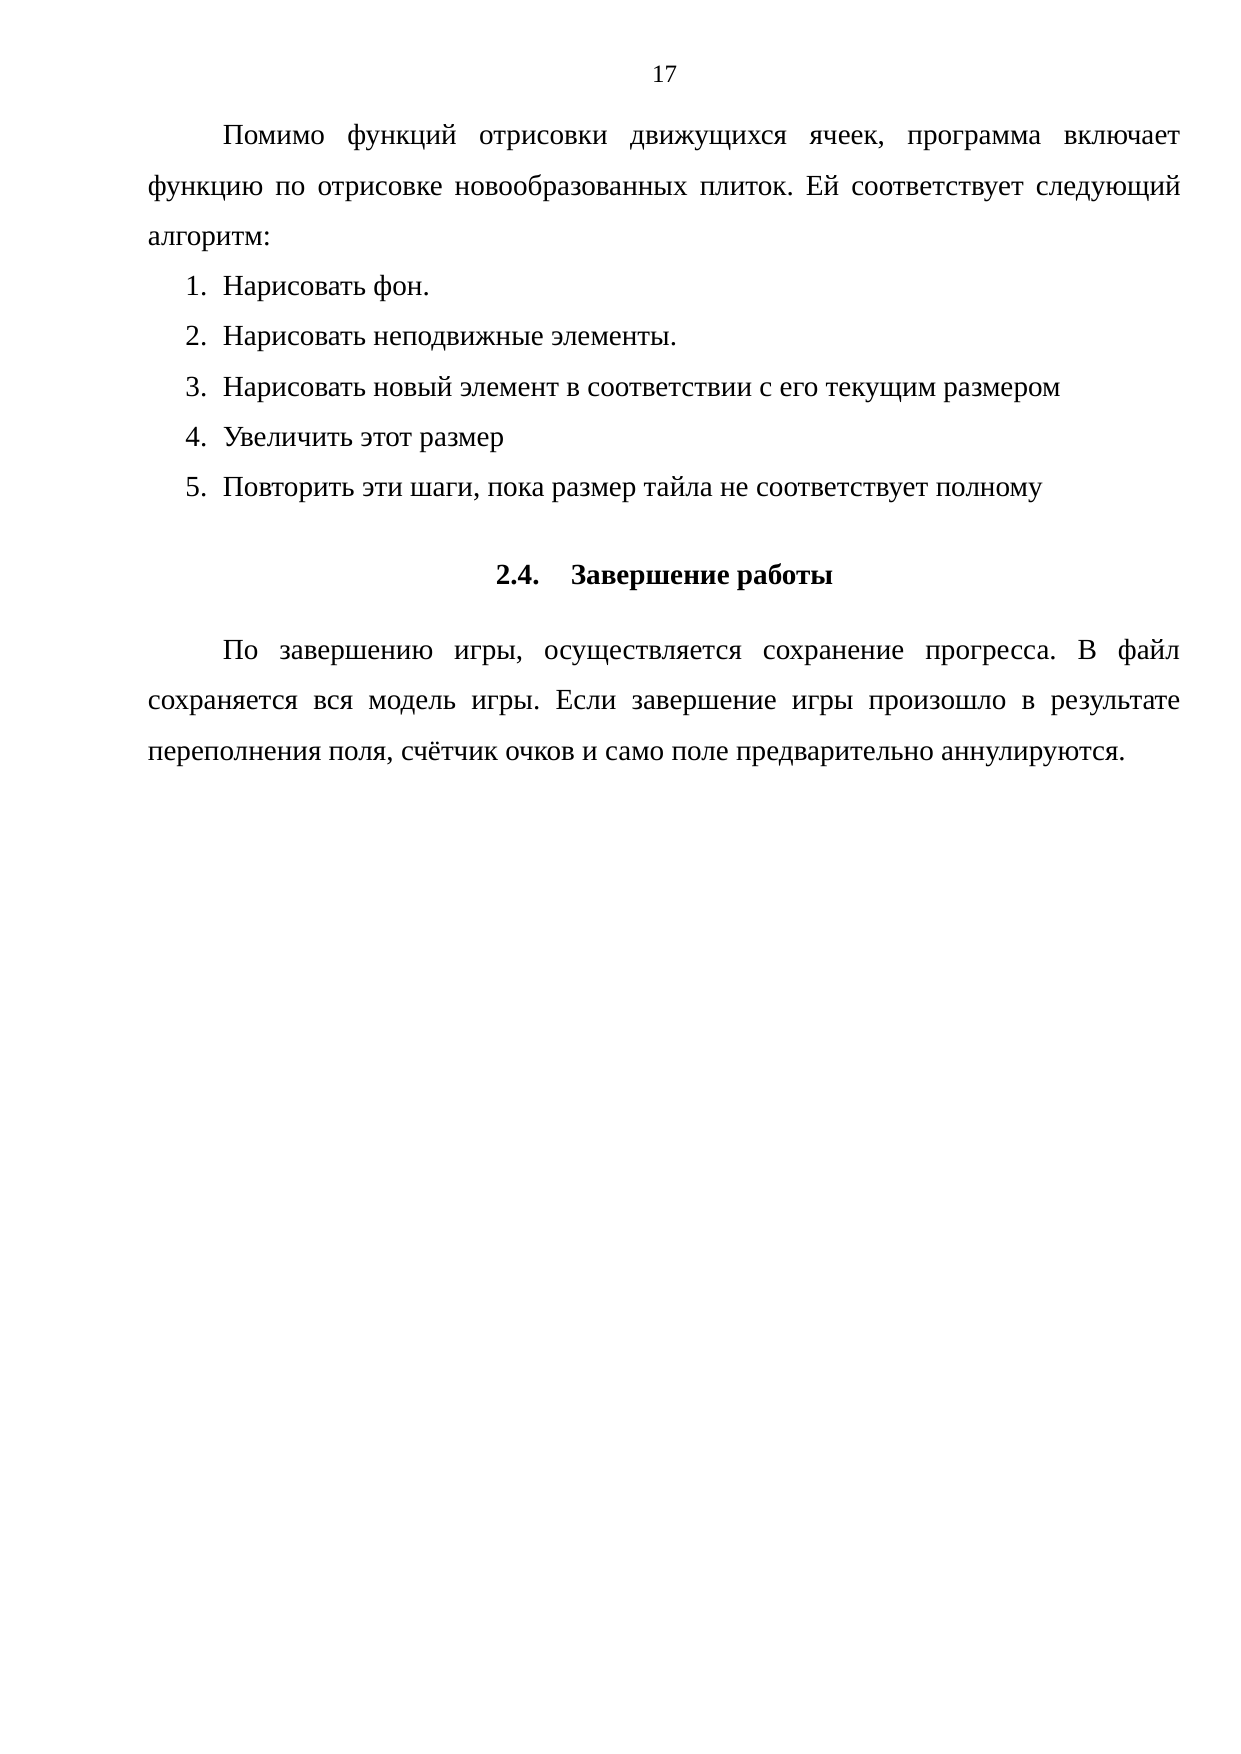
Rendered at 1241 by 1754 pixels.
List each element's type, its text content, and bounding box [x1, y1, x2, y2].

list Нарисовать новый элемент в соответствии с его текущим размером [185, 369, 1181, 402]
list Нарисовать неподвижные элементы. [185, 318, 1181, 352]
list Нарисовать фон. [185, 268, 1181, 302]
text Помимо функций отрисовки движущихся ячеек, программа включает функцию по отрисовке новообразованных плиток. Ей соответствует следующий алгоритм: [148, 117, 1181, 251]
text По завершению игры, осуществляется сохранение прогресса. В файл сохраняется вся модель игры. Если завершение игры произошло в результате переполнения поля, счётчик очков и само поле предварительно аннулируются. [148, 632, 1181, 766]
subtitle Завершение работы [148, 557, 1181, 591]
list Увеличить этот размер [185, 419, 1181, 453]
list Повторить эти шаги, пока размер тайла не соответствует полному [185, 469, 1181, 503]
